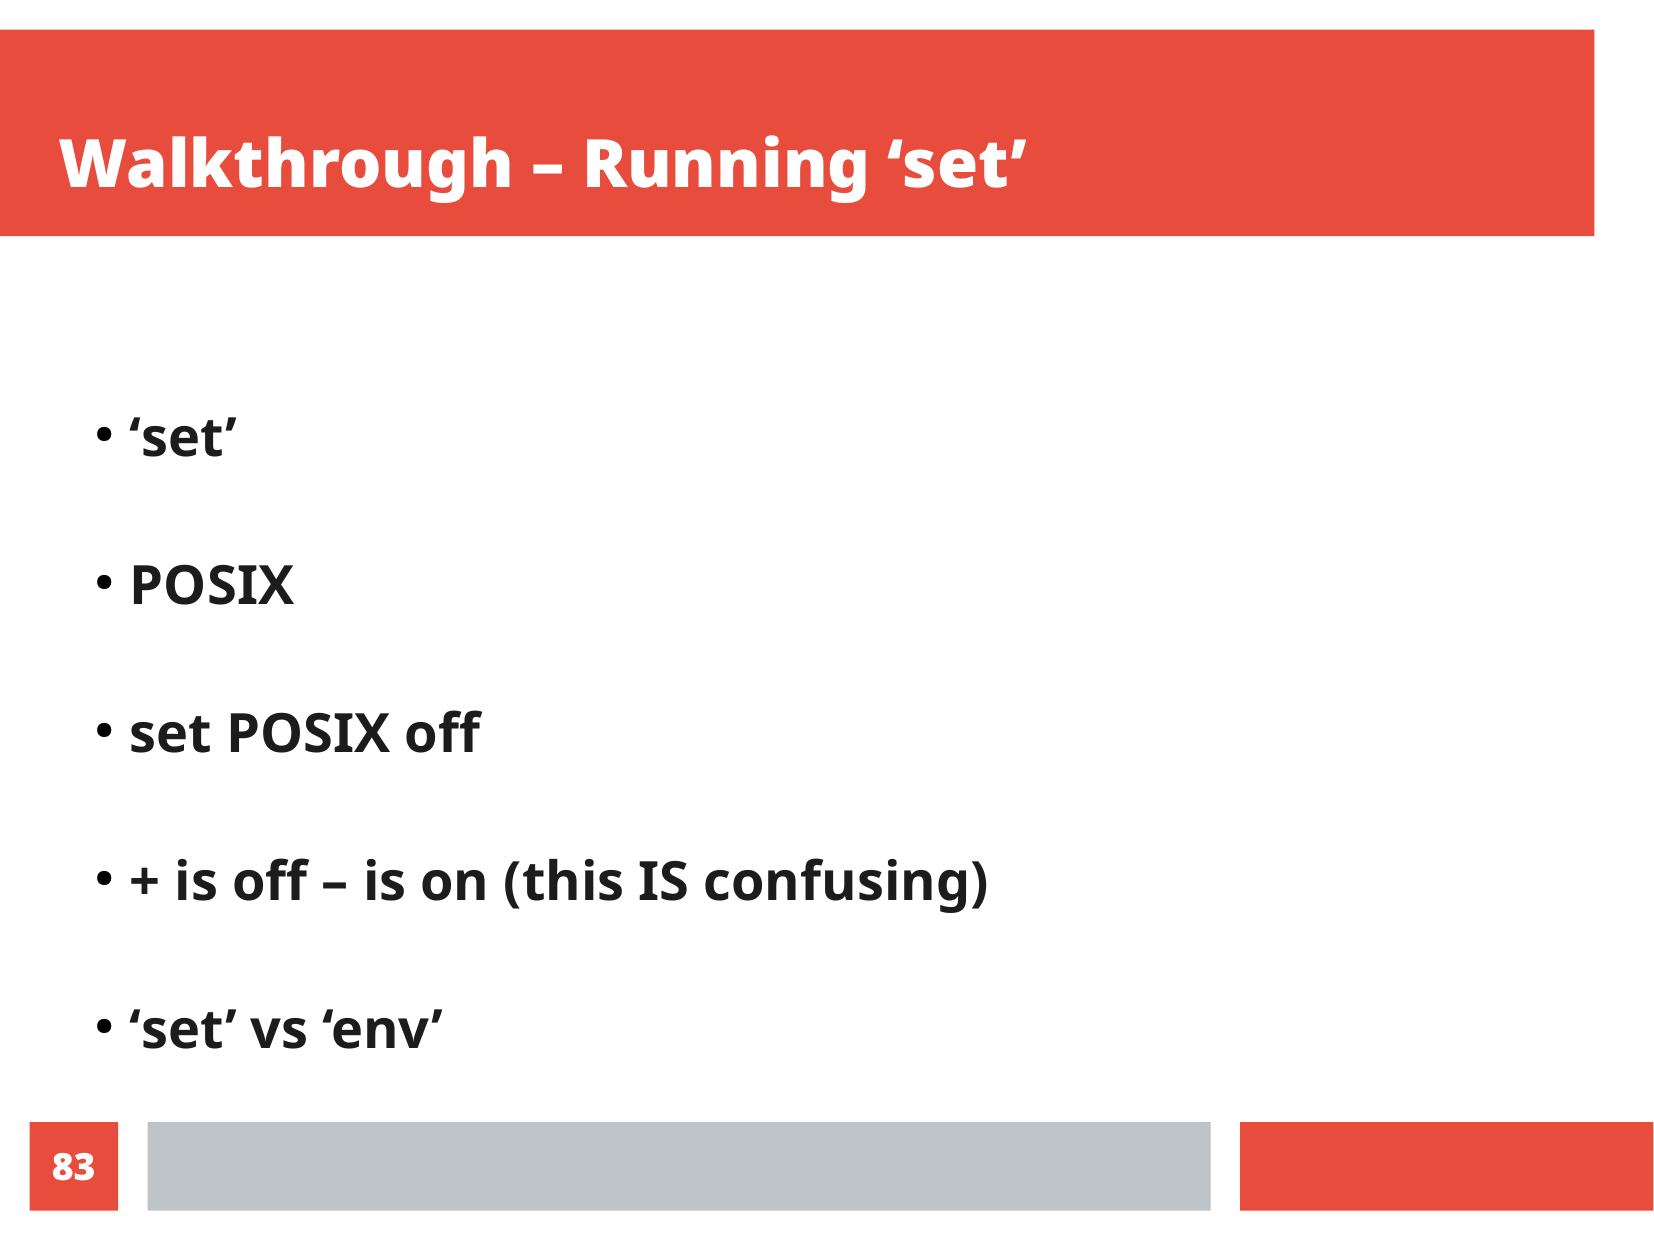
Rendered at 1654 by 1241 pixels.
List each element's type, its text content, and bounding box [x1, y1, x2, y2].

subtitle ‘set’ POSIX set POSIX off + is off – is on (this IS confusing) ‘set’ vs ‘env’ [59, 324, 1565, 1093]
title Walkthrough – Running ‘set’ [59, 59, 1595, 207]
